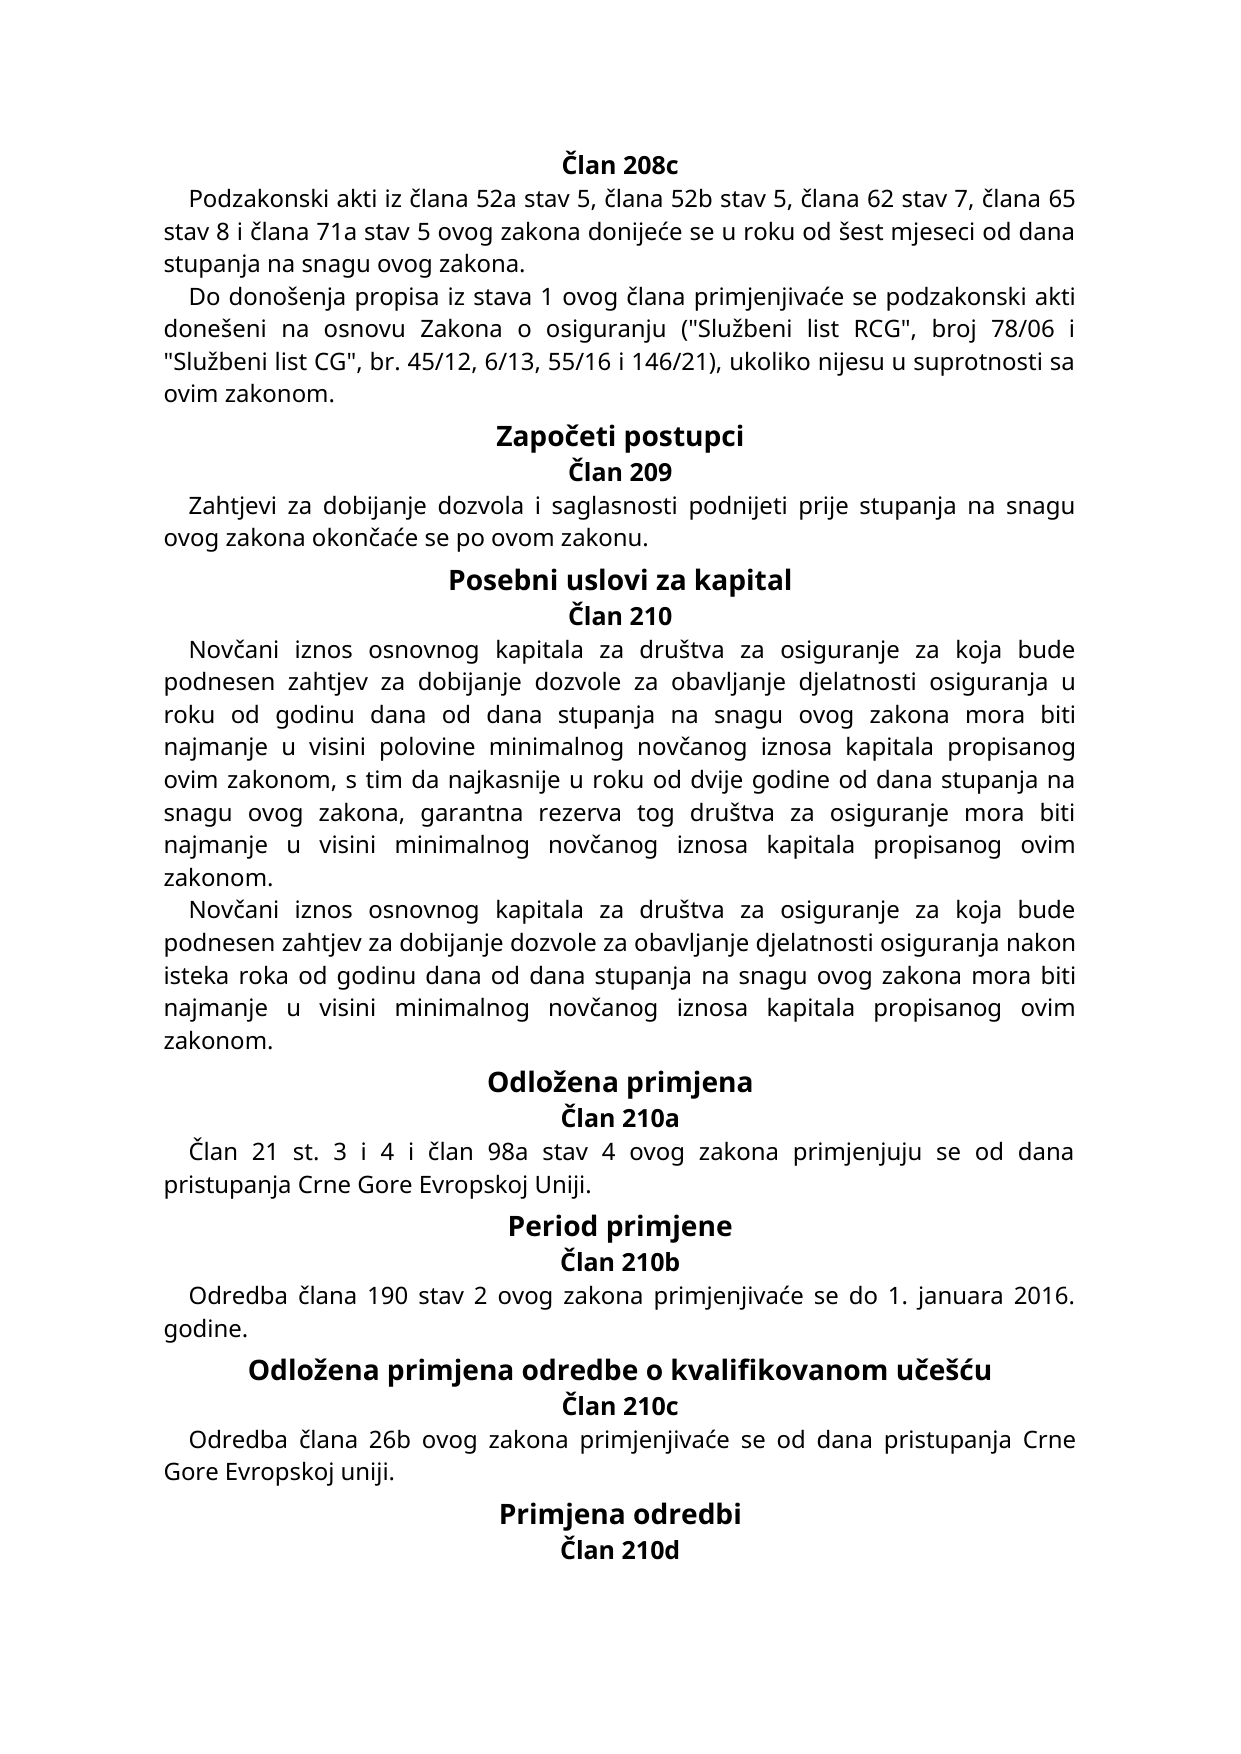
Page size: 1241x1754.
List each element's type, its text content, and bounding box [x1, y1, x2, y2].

text Član 210a [148, 1101, 1093, 1135]
text Zahtjevi za dobijanje dozvola i saglasnosti podnijeti prije stupanja na snagu ovog zakona okončaće se po ovom zakonu. [163, 488, 1077, 554]
text Odredba člana 190 stav 2 ovog zakona primjenjivaće se do 1. januara 2016. godine. [163, 1279, 1077, 1344]
text Član 210c [148, 1388, 1093, 1423]
text Član 210 [148, 598, 1093, 632]
text Član 210d [148, 1532, 1093, 1566]
text Član 208c [148, 148, 1093, 182]
text Posebni uslovi za kapital [148, 560, 1093, 598]
text Primjena odredbi [148, 1494, 1093, 1532]
text Period primjene [148, 1206, 1093, 1245]
text Novčani iznos osnovnog kapitala za društva za osiguranje za koja bude podnesen zahtjev za dobijanje dozvole za obavljanje djelatnosti osiguranja nakon isteka roka od godinu dana od dana stupanja na snagu ovog zakona mora biti najmanje u visini minimalnog novčanog iznosa kapitala propisanog ovim zakonom. [163, 893, 1077, 1056]
text Odredba člana 26b ovog zakona primjenjivaće se od dana pristupanja Crne Gore Evropskoj uniji. [163, 1423, 1077, 1488]
text Član 209 [148, 454, 1093, 488]
text Član 210b [148, 1245, 1093, 1279]
text Do donošenja propisa iz stava 1 ovog člana primjenjivaće se podzakonski akti donešeni na osnovu Zakona o osiguranju ("Službeni list RCG", broj 78/06 i "Službeni list CG", br. 45/12, 6/13, 55/16 i 146/21), ukoliko nijesu u suprotnosti sa ovim zakonom. [163, 279, 1077, 410]
text Član 21 st. 3 i 4 i član 98a stav 4 ovog zakona primjenjuju se od dana pristupanja Crne Gore Evropskoj Uniji. [163, 1135, 1077, 1200]
text Odložena primjena [148, 1062, 1093, 1101]
text Novčani iznos osnovnog kapitala za društva za osiguranje za koja bude podnesen zahtjev za dobijanje dozvole za obavljanje djelatnosti osiguranja u roku od godinu dana od dana stupanja na snagu ovog zakona mora biti najmanje u visini polovine minimalnog novčanog iznosa kapitala propisanog ovim zakonom, s tim da najkasnije u roku od dvije godine od dana stupanja na snagu ovog zakona, garantna rezerva tog društva za osiguranje mora biti najmanje u visini minimalnog novčanog iznosa kapitala propisanog ovim zakonom. [163, 632, 1077, 893]
text Podzakonski akti iz člana 52a stav 5, člana 52b stav 5, člana 62 stav 7, člana 65 stav 8 i člana 71a stav 5 ovog zakona donijeće se u roku od šest mjeseci od dana stupanja na snagu ovog zakona. [163, 182, 1077, 279]
text Odložena primjena odredbe o kvalifikovanom učešću [148, 1350, 1093, 1388]
text Započeti postupci [148, 416, 1093, 454]
